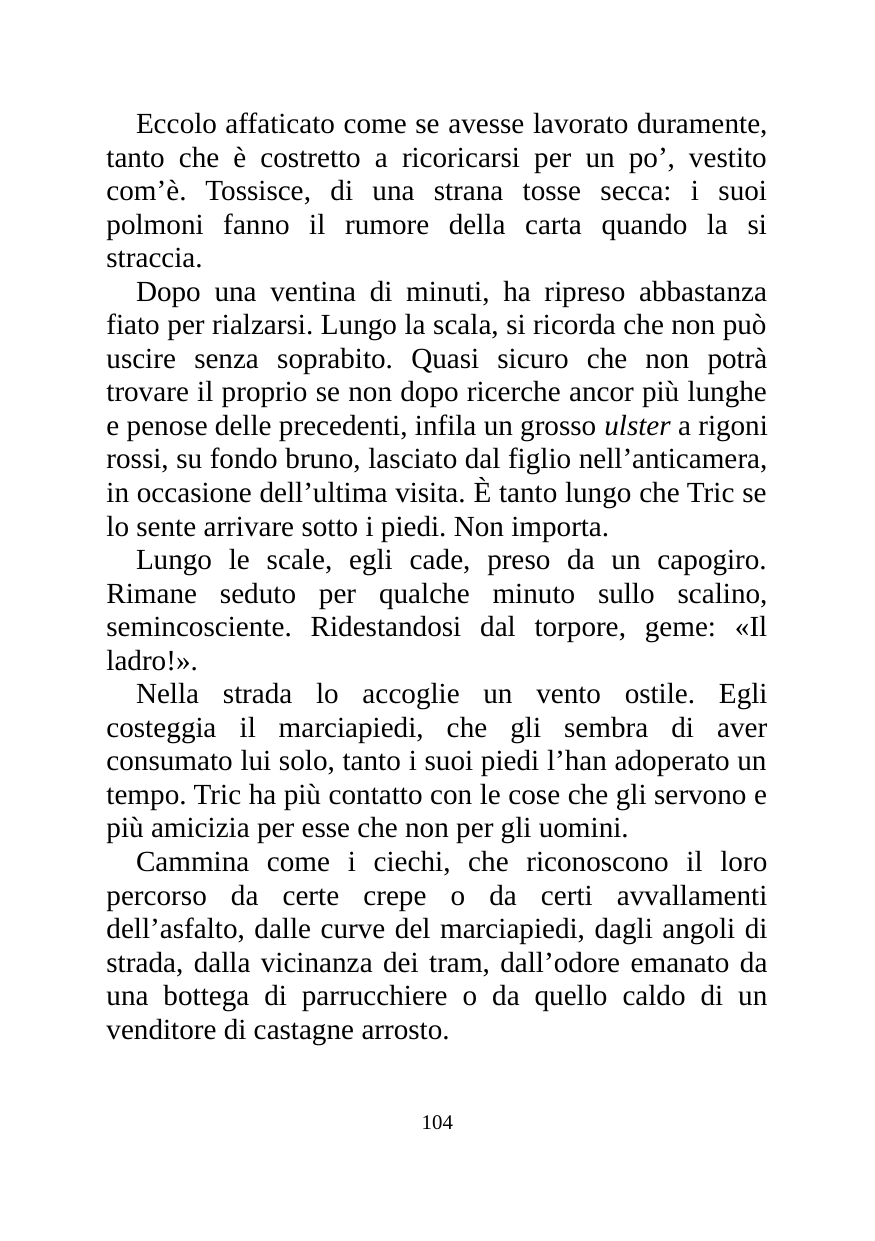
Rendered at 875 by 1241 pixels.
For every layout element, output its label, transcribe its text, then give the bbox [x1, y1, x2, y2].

text Lungo le scale, egli cade, preso da un capogiro. Rimane seduto per qualche minuto sullo scalino, semincosciente. Ridestandosi dal torpore, geme: «Il ladro!». [106, 542, 768, 676]
text Dopo una ventina di minuti, ha ripreso abbastanza fiato per rialzarsi. Lungo la scala, si ricorda che non può uscire senza soprabito. Quasi sicuro che non potrà trovare il proprio se non dopo ricerche ancor più lunghe e penose delle precedenti, infila un grosso ulster a rigoni rossi, su fondo bruno, lasciato dal figlio nell’anticamera, in occasione dell’ultima visita. È tanto lungo che Tric se lo sente arrivare sotto i piedi. Non importa. [106, 274, 768, 542]
text Nella strada lo accoglie un vento ostile. Egli costeggia il marciapiedi, che gli sembra di aver consumato lui solo, tanto i suoi piedi l’han adoperato un tempo. Tric ha più contatto con le cose che gli servono e più amicizia per esse che non per gli uomini. [106, 676, 768, 844]
text Cammina come i ciechi, che riconoscono il loro percorso da certe crepe o da certi avvallamenti dell’asfalto, dalle curve del marciapiedi, dagli angoli di strada, dalla vicinanza dei tram, dall’odore emanato da una bottega di parrucchiere o da quello caldo di un venditore di castagne arrosto. [106, 844, 768, 1045]
text Eccolo affaticato come se avesse lavorato duramente, tanto che è costretto a ricoricarsi per un po’, vestito com’è. Tossisce, di una strana tosse secca: i suoi polmoni fanno il rumore della carta quando la si straccia. [106, 106, 768, 274]
